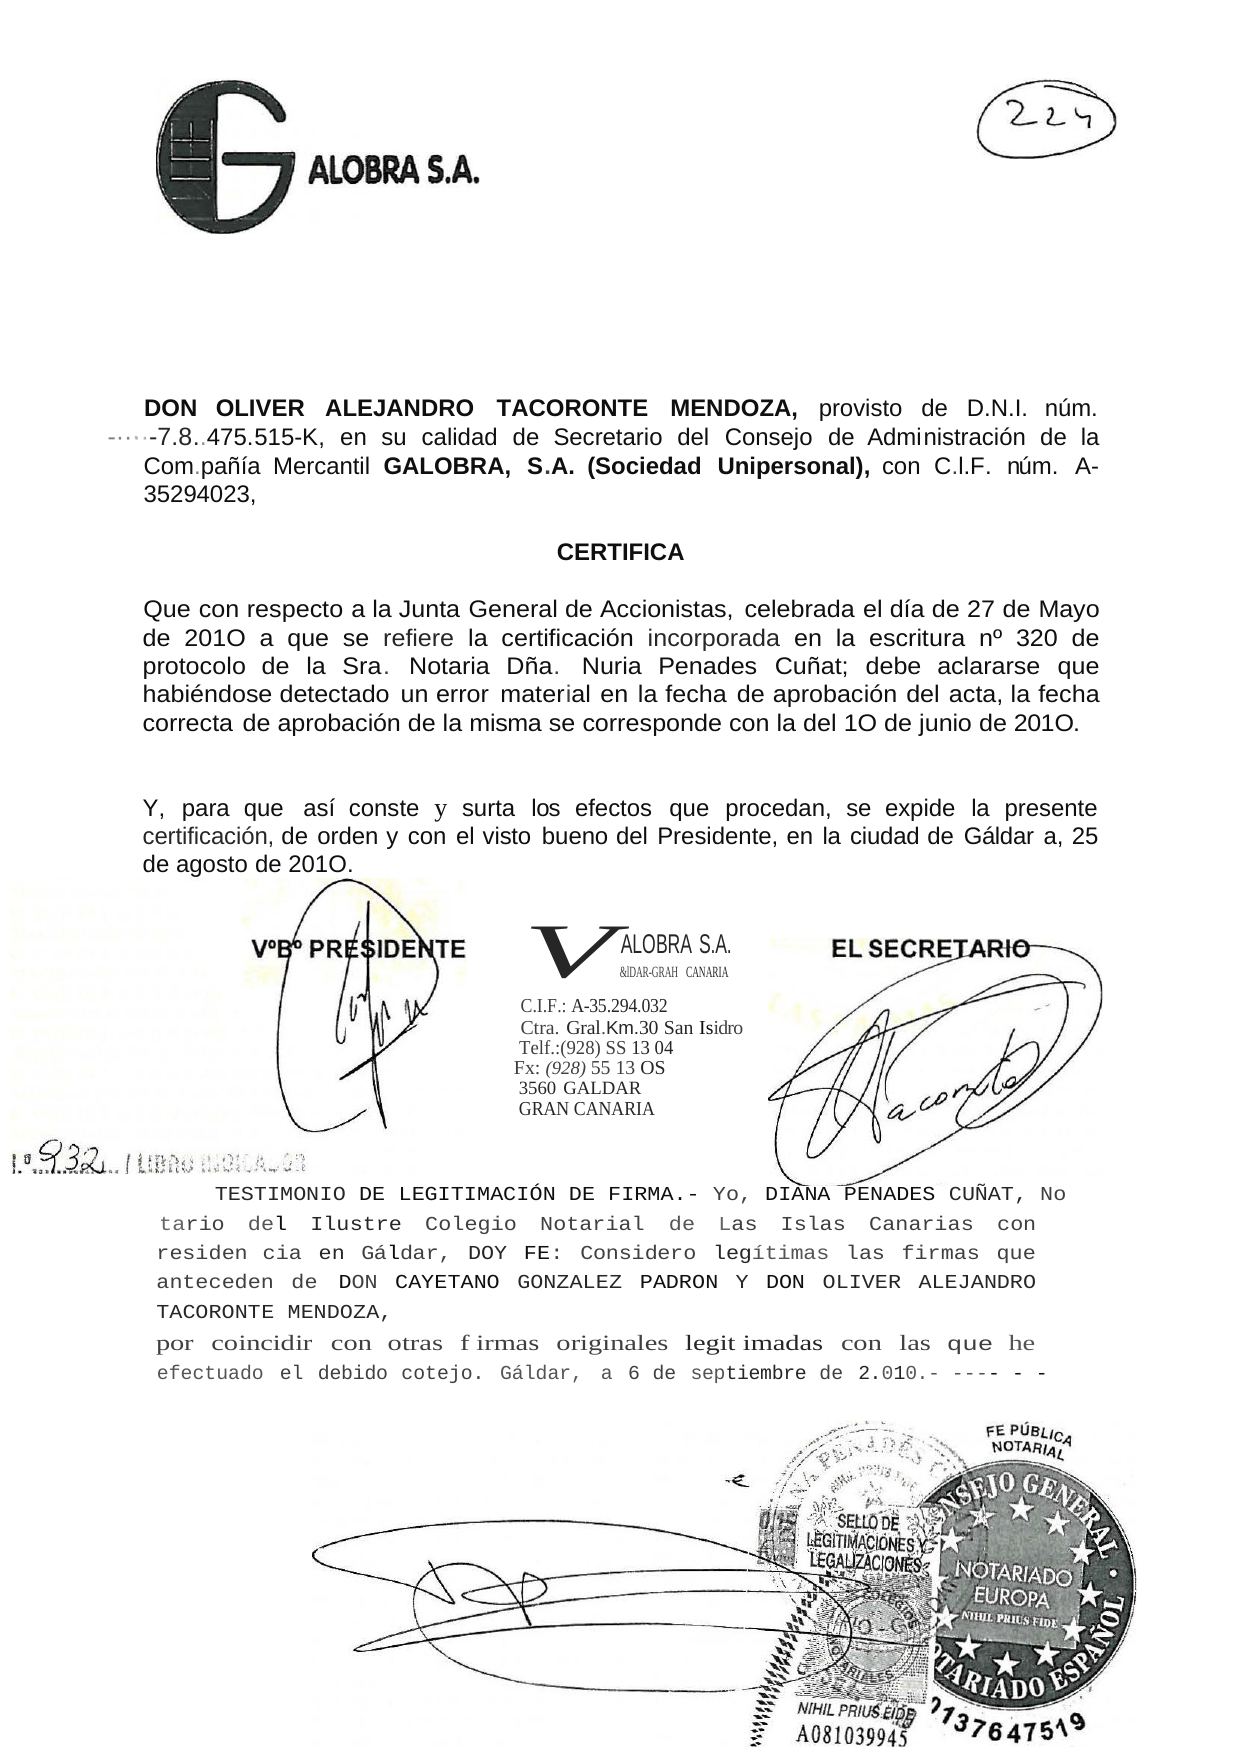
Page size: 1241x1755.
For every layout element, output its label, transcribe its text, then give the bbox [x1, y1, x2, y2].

text DON OLIVER ALEJANDRO TACORONTE MENDOZA, provisto de D.N.I. núm. [144, 394, 1149, 422]
text CERTIFICA [510, 538, 731, 566]
text &lDAR-GRAH CANARIA [617, 963, 768, 981]
text 3560 GALDAR [467, 1078, 731, 1098]
text -····-7.8..475.515-K, en su calidad de Secretario del Consejo de Administración de la Com.pañía Mercantil GALOBRA, S.A. (Sociedad Unipersonal), con C.l.F. núm. A- 35294023, [107, 422, 1099, 508]
text TESTIMONIO DE LEGITIMACIÓN DE FIRMA.- Yo, DIANA PENADES CUÑAT, No­ [214, 1183, 1149, 1206]
text V [523, 916, 617, 993]
text GRAN CANARIA [467, 1098, 731, 1120]
text C.I.F.: A-35.294.032 [467, 994, 731, 1017]
text Y, para que así conste y surta los efectos que procedan, se expide la presente certificación, de orden y con el visto bueno del Presidente, en la ciudad de Gáldar a, 25 de agosto de 201O. [142, 792, 1098, 877]
text Ctra. Gral.Km.30 San Isidro Telf.:(928) SS 13 04 [519, 1019, 744, 1058]
text tario del Ilustre Colegio Notarial de Las Islas Canarias con residen­ cia en Gáldar, DOY FE: Considero legítimas las firmas que anteceden de DON CAYETANO GONZALEZ PADRON Y DON OLIVER ALEJANDRO TACORONTE MENDOZA, [156, 1213, 1037, 1324]
text por coincidir con otras f irmas originales legit imadas con las que he [156, 1331, 1149, 1356]
text [467, 928, 523, 959]
text efectuado el debido cotejo. Gáldar, a 6 de septiembre de 2.010.- ---- - - [157, 1363, 1149, 1386]
text ALOBRA S.A. [617, 928, 1149, 959]
text Fx: (928) 55 13 OS [467, 1058, 731, 1078]
text Que con respecto a la Junta General de Accionistas, celebrada el día de 27 de Mayo de 201O a que se refiere la certificación incorporada en la escritura nº 320 de protocolo de la Sra. Notaria Dña. Nuria Penades Cuñat; debe aclararse que habiéndose detectado un error material en la fecha de aprobación del acta, la fecha correcta de aprobación de la misma se corresponde con la del 1O de junio de 201O. [142, 595, 1100, 736]
